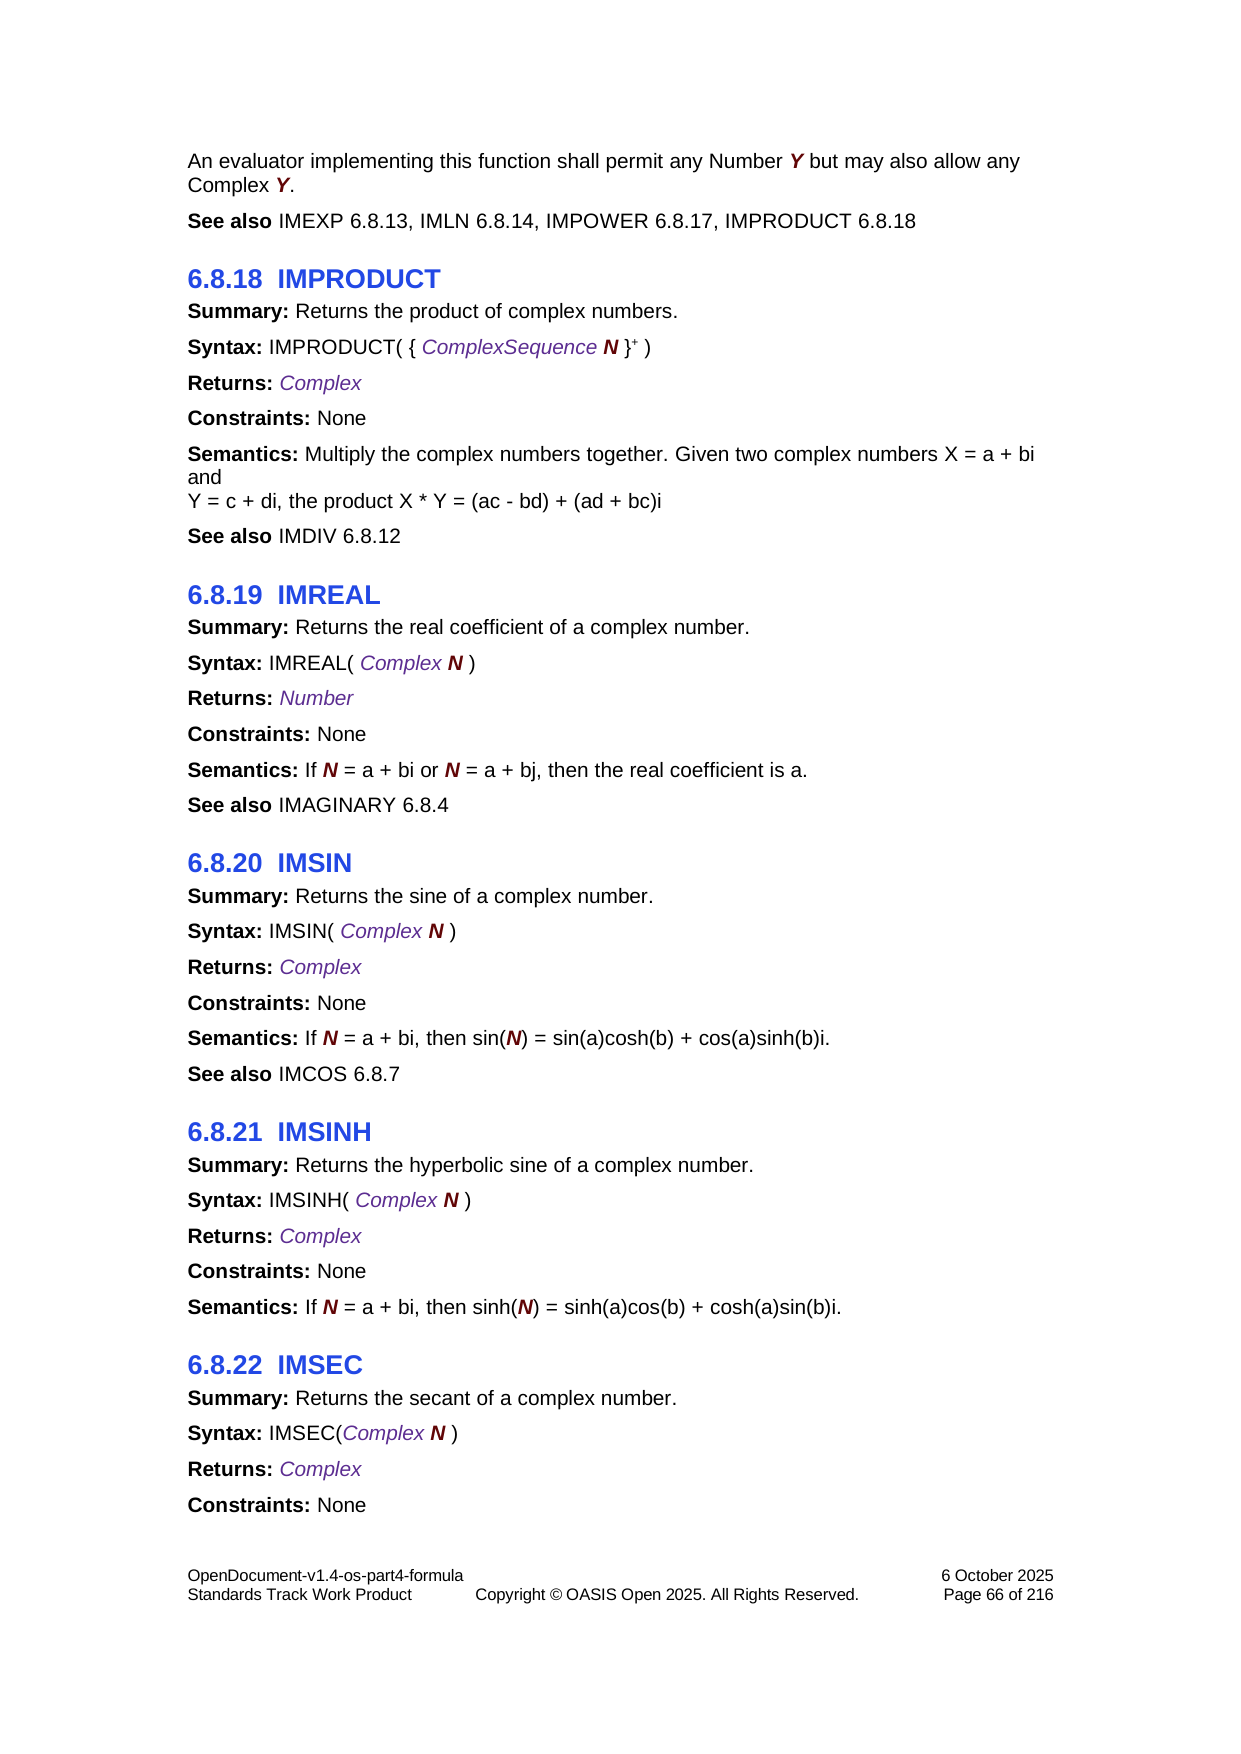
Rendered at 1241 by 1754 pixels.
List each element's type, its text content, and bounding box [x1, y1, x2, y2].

text Syntax: IMSIN( Complex N ) [187, 920, 1053, 943]
text Summary: Returns the product of complex numbers. [187, 300, 1053, 323]
text Summary: Returns the secant of a complex number. [187, 1386, 1053, 1410]
text Semantics: If N = a + bi or N = a + bj, then the real coefficient is a. [187, 758, 1053, 782]
text Syntax: IMSINH( Complex N ) [187, 1189, 1053, 1212]
text See also IMAGINARY 6.8.4 [187, 794, 1053, 817]
text Summary: Returns the sine of a complex number. [187, 884, 1053, 908]
text See also IMEXP 6.8.13, IMLN 6.8.14, IMPOWER 6.8.17, IMPRODUCT 6.8.18 [187, 209, 1053, 233]
text Syntax: IMSEC(Complex N ) [187, 1422, 1053, 1445]
text Constraints: None [187, 407, 1053, 430]
text Constraints: None [187, 991, 1053, 1015]
text Returns: Number [187, 687, 1053, 710]
text Returns: Complex [187, 371, 1053, 394]
text See also IMCOS 6.8.7 [187, 1062, 1053, 1086]
text Summary: Returns the real coefficient of a complex number. [187, 616, 1053, 639]
text Semantics: Multiply the complex numbers together. Given two complex numbers X = a + bi and Y = c + di, the product X * Y = (ac - bd) + (ad + bc)i [187, 442, 1053, 513]
text Constraints: None [187, 1260, 1053, 1283]
text Constraints: None [187, 1493, 1053, 1517]
subtitle IMSINH [187, 1117, 1053, 1147]
text Syntax: IMPRODUCT( { ComplexSequence N }+ ) [187, 335, 1053, 359]
text Summary: Returns the hyperbolic sine of a complex number. [187, 1153, 1053, 1177]
subtitle IMSIN [187, 848, 1053, 878]
text Returns: Complex [187, 1457, 1053, 1481]
text Constraints: None [187, 722, 1053, 746]
text An evaluator implementing this function shall permit any Number Y but may also allow any Complex Y. [187, 150, 1053, 197]
text Syntax: IMREAL( Complex N ) [187, 651, 1053, 675]
text Returns: Complex [187, 956, 1053, 979]
text Returns: Complex [187, 1224, 1053, 1248]
subtitle IMPRODUCT [187, 264, 1053, 294]
subtitle IMREAL [187, 579, 1053, 609]
text See also IMDIV 6.8.12 [187, 525, 1053, 548]
text Semantics: If N = a + bi, then sin(N) = sin(a)cosh(b) + cos(a)sinh(b)i. [187, 1027, 1053, 1050]
subtitle IMSEC [187, 1350, 1053, 1380]
text Semantics: If N = a + bi, then sinh(N) = sinh(a)cos(b) + cosh(a)sin(b)i. [187, 1296, 1053, 1319]
